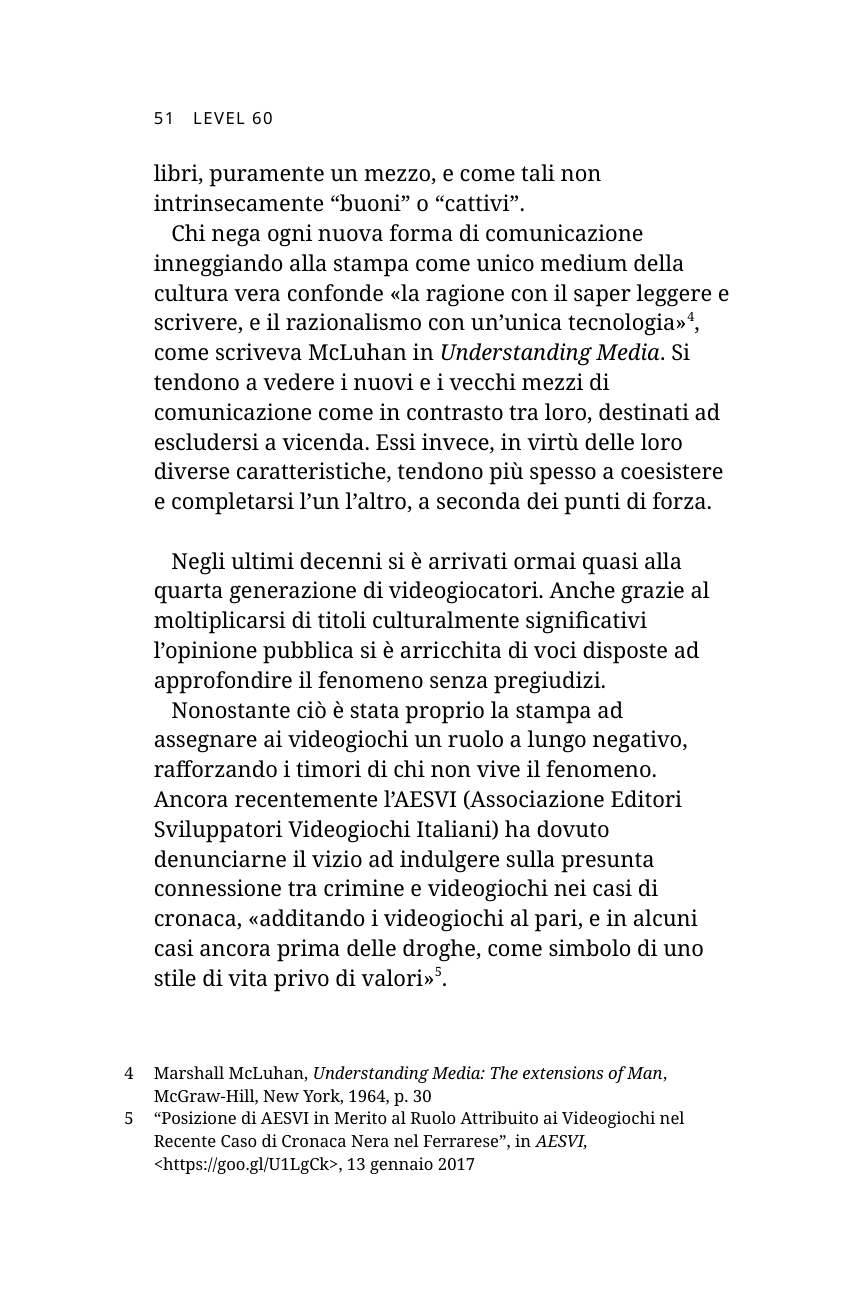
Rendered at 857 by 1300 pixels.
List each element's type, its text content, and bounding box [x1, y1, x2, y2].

text Marshall McLuhan, Understanding Media: The extensions of Man, McGraw-Hill, New York, 1964, p. 30 [124, 1062, 732, 1107]
text Negli ultimi decenni si è arrivati ormai quasi alla quarta generazione di videogiocatori. Anche grazie al moltiplicarsi di titoli culturalmente significativi l’opinione pubblica si è arricchita di voci disposte ad approfondire il fenomeno senza pregiudizi. [153, 546, 732, 695]
text libri, puramente un mezzo, e come tali non intrinsecamente “buoni” o “cattivi”. [153, 158, 732, 218]
text Nonostante ciò è stata proprio la stampa ad assegnare ai videogiochi un ruolo a lungo negativo, rafforzando i timori di chi non vive il fenomeno. Ancora recentemente l’AESVI (Associazione Editori Sviluppatori Videogiochi Italiani) ha dovuto denunciarne il vizio ad indulgere sulla presunta connessione tra crimine e videogiochi nei casi di cronaca, «additando i videogiochi al pari, e in alcuni casi ancora prima delle droghe, come simbolo di uno stile di vita privo di valori». [153, 695, 732, 993]
text Chi nega ogni nuova forma di comunicazione inneggiando alla stampa come unico medium della cultura vera confonde «la ragione con il saper leggere e scrivere, e il razionalismo con un’unica tecnologia», come scriveva McLuhan in Understanding Media. Si tendono a vedere i nuovi e i vecchi mezzi di comunicazione come in contrasto tra loro, destinati ad escludersi a vicenda. Essi invece, in virtù delle loro diverse caratteristiche, tendono più spesso a coesistere e completarsi l’un l’altro, a seconda dei punti di forza. [153, 218, 732, 516]
text “Posizione di AESVI in Merito al Ruolo Attribuito ai Videogiochi nel Recente Caso di Cronaca Nera nel Ferrarese”, in AESVI, <https://goo.gl/U1LgCk>, 13 gennaio 2017 [124, 1107, 732, 1175]
